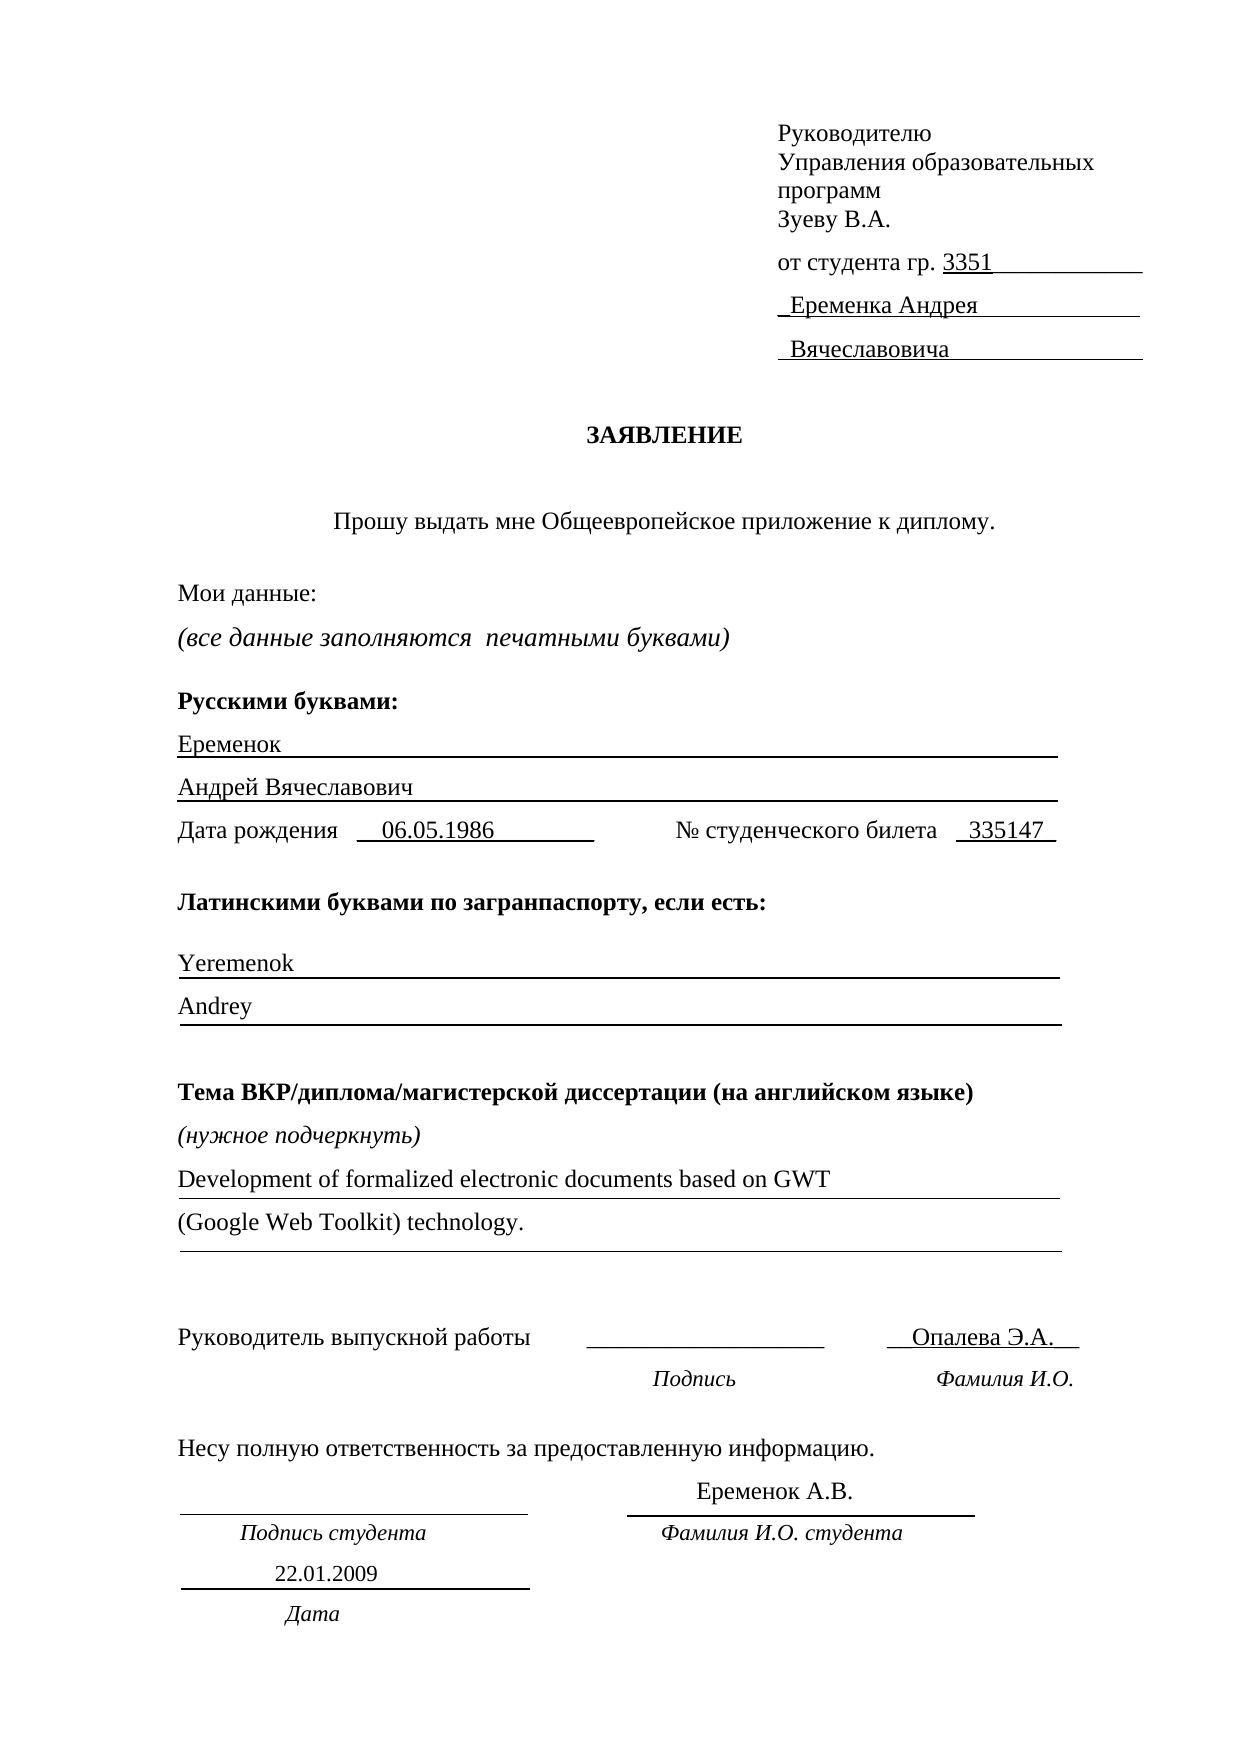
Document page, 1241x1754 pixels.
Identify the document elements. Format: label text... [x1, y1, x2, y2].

text Андрей Вячеславович [177, 772, 1152, 801]
text (Google Web Toolkit) technology. [177, 1207, 1152, 1236]
text Мои данные: [177, 578, 1152, 607]
text ЗАЯВЛЕНИЕ [177, 420, 1152, 449]
text Подпись Фамилия И.О. [177, 1365, 1152, 1391]
text Еременок А.В. [177, 1476, 1152, 1505]
text Зуеву В.А. [777, 204, 1152, 233]
text Вячеславовича [777, 334, 1152, 362]
text от студента гр. 3351____________ [777, 247, 1152, 276]
text (нужное подчеркнуть) [177, 1121, 1152, 1149]
text Дата [177, 1600, 1152, 1626]
text Несу полную ответственность за предоставленную информацию. [177, 1433, 1152, 1462]
text Руководитель выпускной работы ___________________ __Опалева Э.А.__ [177, 1322, 1152, 1351]
text _Еременка Андрея [777, 291, 1152, 319]
text Руководителю [777, 118, 1152, 147]
text Andrey [177, 991, 1152, 1020]
text Латинскими буквами по загранпаспорту, если есть: [177, 887, 1152, 916]
text Русскими буквами: [177, 686, 1152, 714]
text Тема ВКР/диплома/магистерской диссертации (на английском языке) [177, 1077, 1152, 1106]
text Yeremenok [177, 948, 1152, 977]
text (все данные заполняются печатными буквами) [177, 621, 1152, 652]
text Еременок [177, 729, 1152, 758]
text Development of formalized electronic documents based on GWT [177, 1164, 1152, 1192]
text Дата рождения __06.05.1986________ № студенческого билета _335147_ [177, 815, 1152, 844]
text Управления образовательных программ [777, 147, 1152, 204]
text 22.01.2009 [177, 1560, 1152, 1587]
text Подпись студента Фамилия И.О. студента [177, 1519, 1152, 1546]
text Прошу выдать мне Общеевропейское приложение к диплому. [177, 506, 1152, 535]
